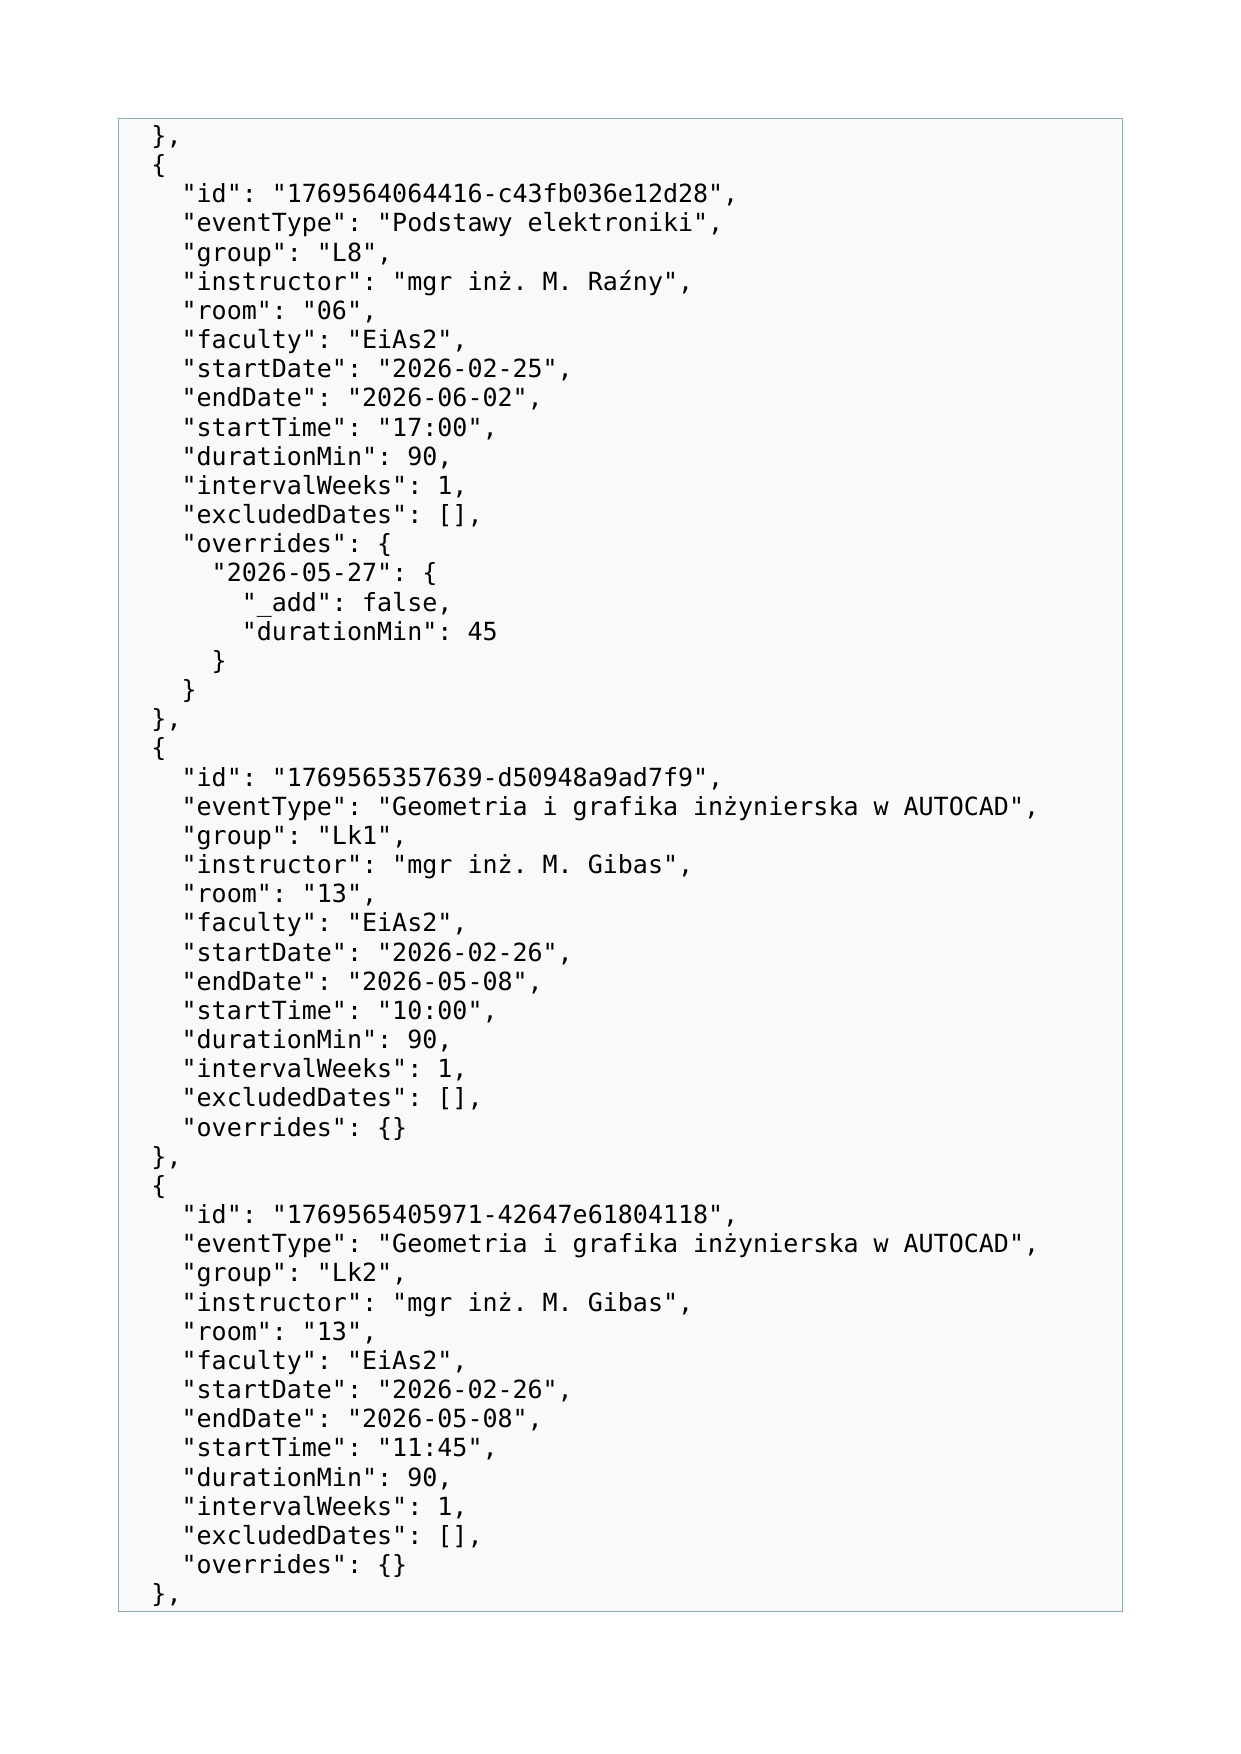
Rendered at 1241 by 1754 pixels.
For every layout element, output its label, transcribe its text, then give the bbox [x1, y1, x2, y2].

text }, { "id": "1769564064416-c43fb036e12d28", "eventType": "Podstawy elektroniki", "group": "L8", "instructor": "mgr inż. M. Raźny", "room": "06", "faculty": "EiAs2", "startDate": "2026-02-25", "endDate": "2026-06-02", "startTime": "17:00", "durationMin": 90, "intervalWeeks": 1, "excludedDates": [], "overrides": { "2026-05-27": { "_add": false, "durationMin": 45 } } }, { "id": "1769565357639-d50948a9ad7f9", "eventType": "Geometria i grafika inżynierska w AUTOCAD", "group": "Lk1", "instructor": "mgr inż. M. Gibas", "room": "13", "faculty": "EiAs2", "startDate": "2026-02-26", "endDate": "2026-05-08", "startTime": "10:00", "durationMin": 90, "intervalWeeks": 1, "excludedDates": [], "overrides": {} }, { "id": "1769565405971-42647e61804118", "eventType": "Geometria i grafika inżynierska w AUTOCAD", "group": "Lk2", "instructor": "mgr inż. M. Gibas", "room": "13", "faculty": "EiAs2", "startDate": "2026-02-26", "endDate": "2026-05-08", "startTime": "11:45", "durationMin": 90, "intervalWeeks": 1, "excludedDates": [], "overrides": {} }, [119, 119, 1122, 1611]
